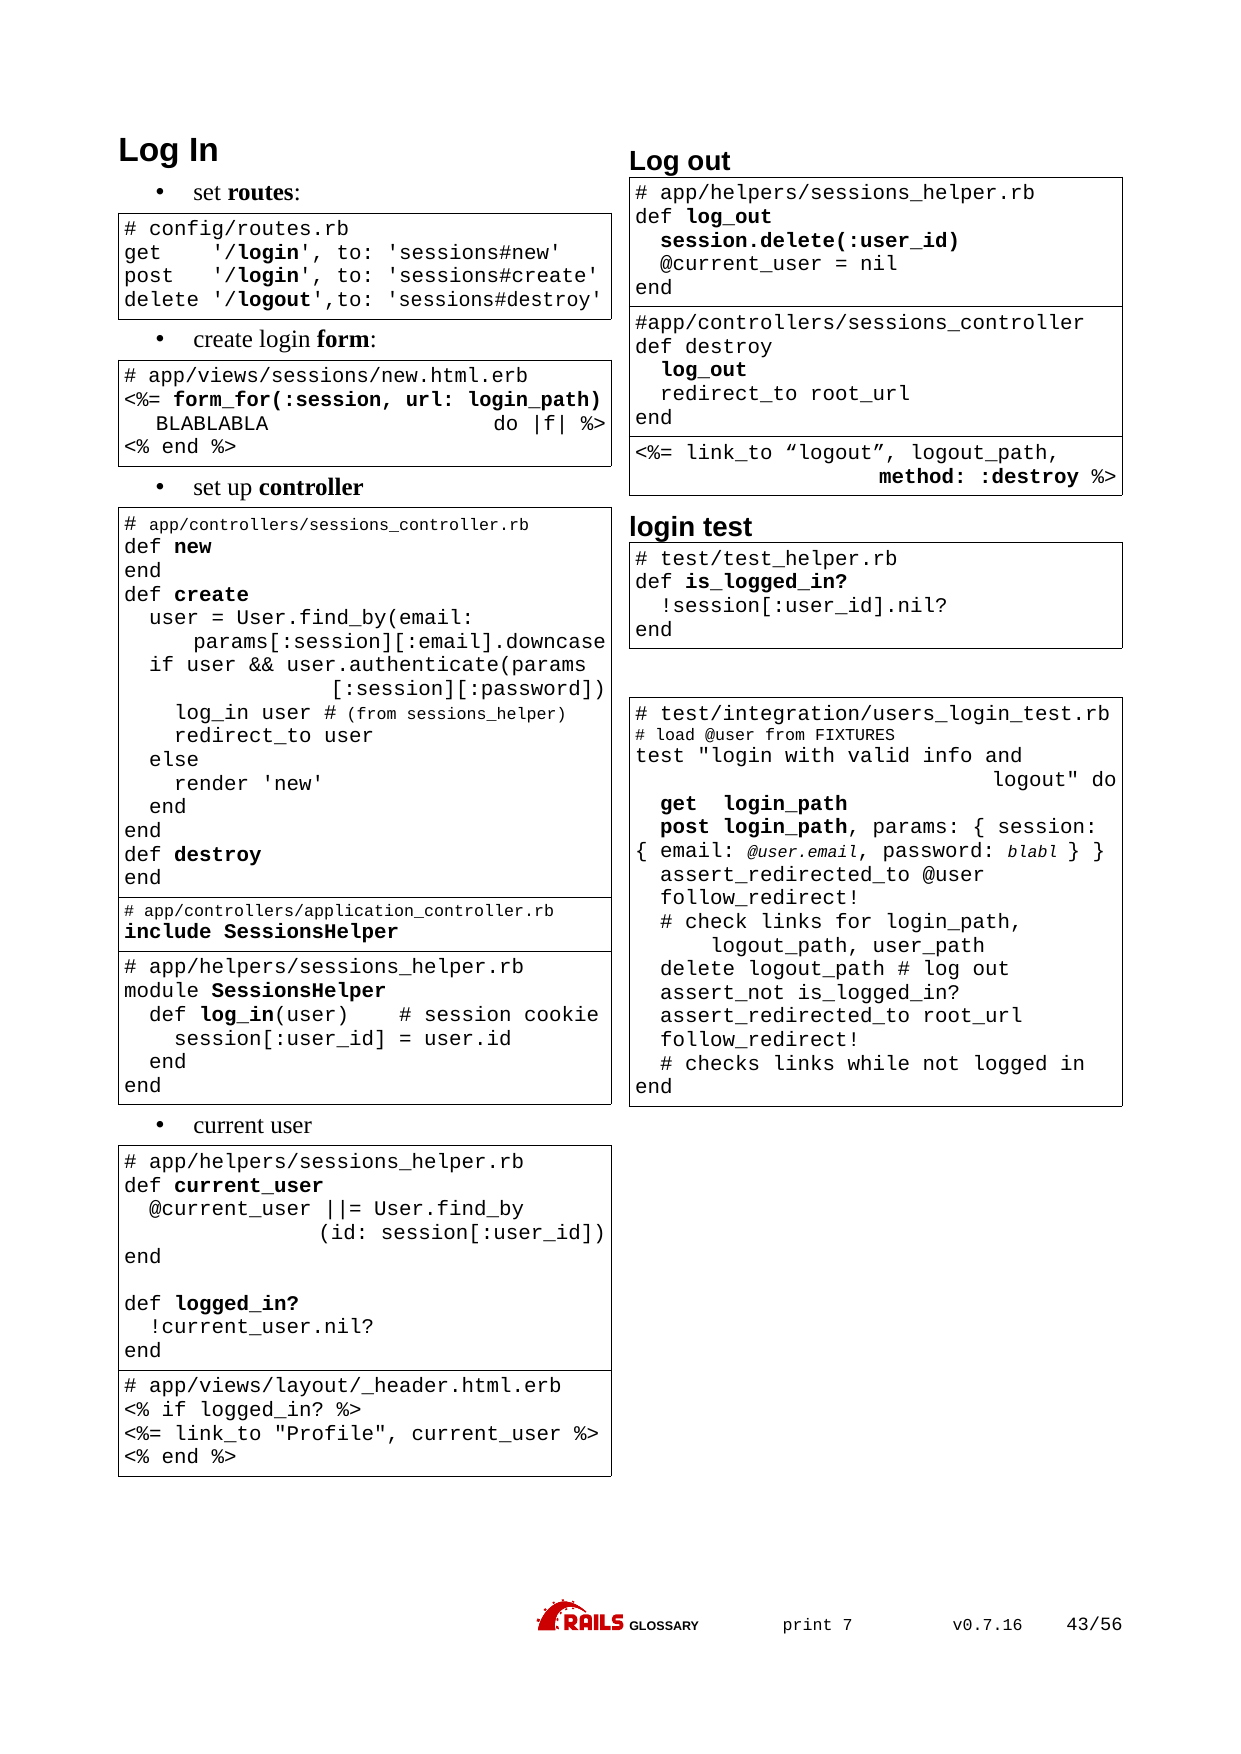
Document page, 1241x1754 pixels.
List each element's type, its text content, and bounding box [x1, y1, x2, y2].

subtitle Log In [118, 130, 611, 168]
table_header # test/test_helper.rb def is_logged_in? !session[:user_id].nil? end [630, 543, 1122, 648]
table_cell # app/helpers/sessions_helper.rb module SessionsHelper def log_in(user) # session cookie session[:user_id] = user.id end end [119, 952, 611, 1104]
list current user [156, 1110, 611, 1139]
table_cell # app/controllers/application_controller.rb include SessionsHelper [119, 898, 611, 951]
list set up controller [156, 472, 611, 501]
table_cell #app/controllers/sessions_controller def destroy log_out redirect_to root_url end [630, 307, 1122, 436]
subtitle Log out [629, 145, 1122, 177]
subtitle login test [629, 510, 1122, 542]
table_cell # app/views/layout/_header.html.erb <% if logged_in? %> <%= link_to "Profile", current_user %> <% end %> [119, 1371, 611, 1476]
table_header # app/views/sessions/new.html.erb <%= form_for(:session, url: login_path) BLABLABLA do |f| %> <% end %> [119, 361, 611, 466]
list create login form: [156, 324, 611, 353]
table_header # app/helpers/sessions_helper.rb def current_user @current_user ||= User.find_by (id: session[:user_id]) end def logged_in? !current_user.nil? end [119, 1146, 611, 1369]
list set routes: [156, 177, 611, 206]
table_header # config/routes.rb get '/login', to: 'sessions#new' post '/login', to: 'sessions#create' delete '/logout',to: 'sessions#destroy' [119, 214, 611, 318]
table_header # app/controllers/sessions_controller.rb def new end def create user = User.find_by(email: params[:session][:email].downcase if user && user.authenticate(params [:session][:password]) log_in user # (from sessions_helper) redirect_to user else render 'new' end end def destroy end [119, 508, 611, 897]
table_header # app/helpers/sessions_helper.rb def log_out session.delete(:user_id) @current_user = nil end [630, 178, 1122, 306]
table_header # test/integration/users_login_test.rb # load @user from FIXTURES test "login with valid info and logout" do get login_path post login_path, params: { session: { email: @user.email, password: blabl } } assert_redirected_to @user follow_redirect! # check links for login_path, logout_path, user_path delete logout_path # log out assert_not is_logged_in? assert_redirected_to root_url follow_redirect! # checks links while not logged in end [630, 698, 1122, 1106]
table_cell <%= link_to “logout”, logout_path, method: :destroy %> [630, 437, 1122, 495]
